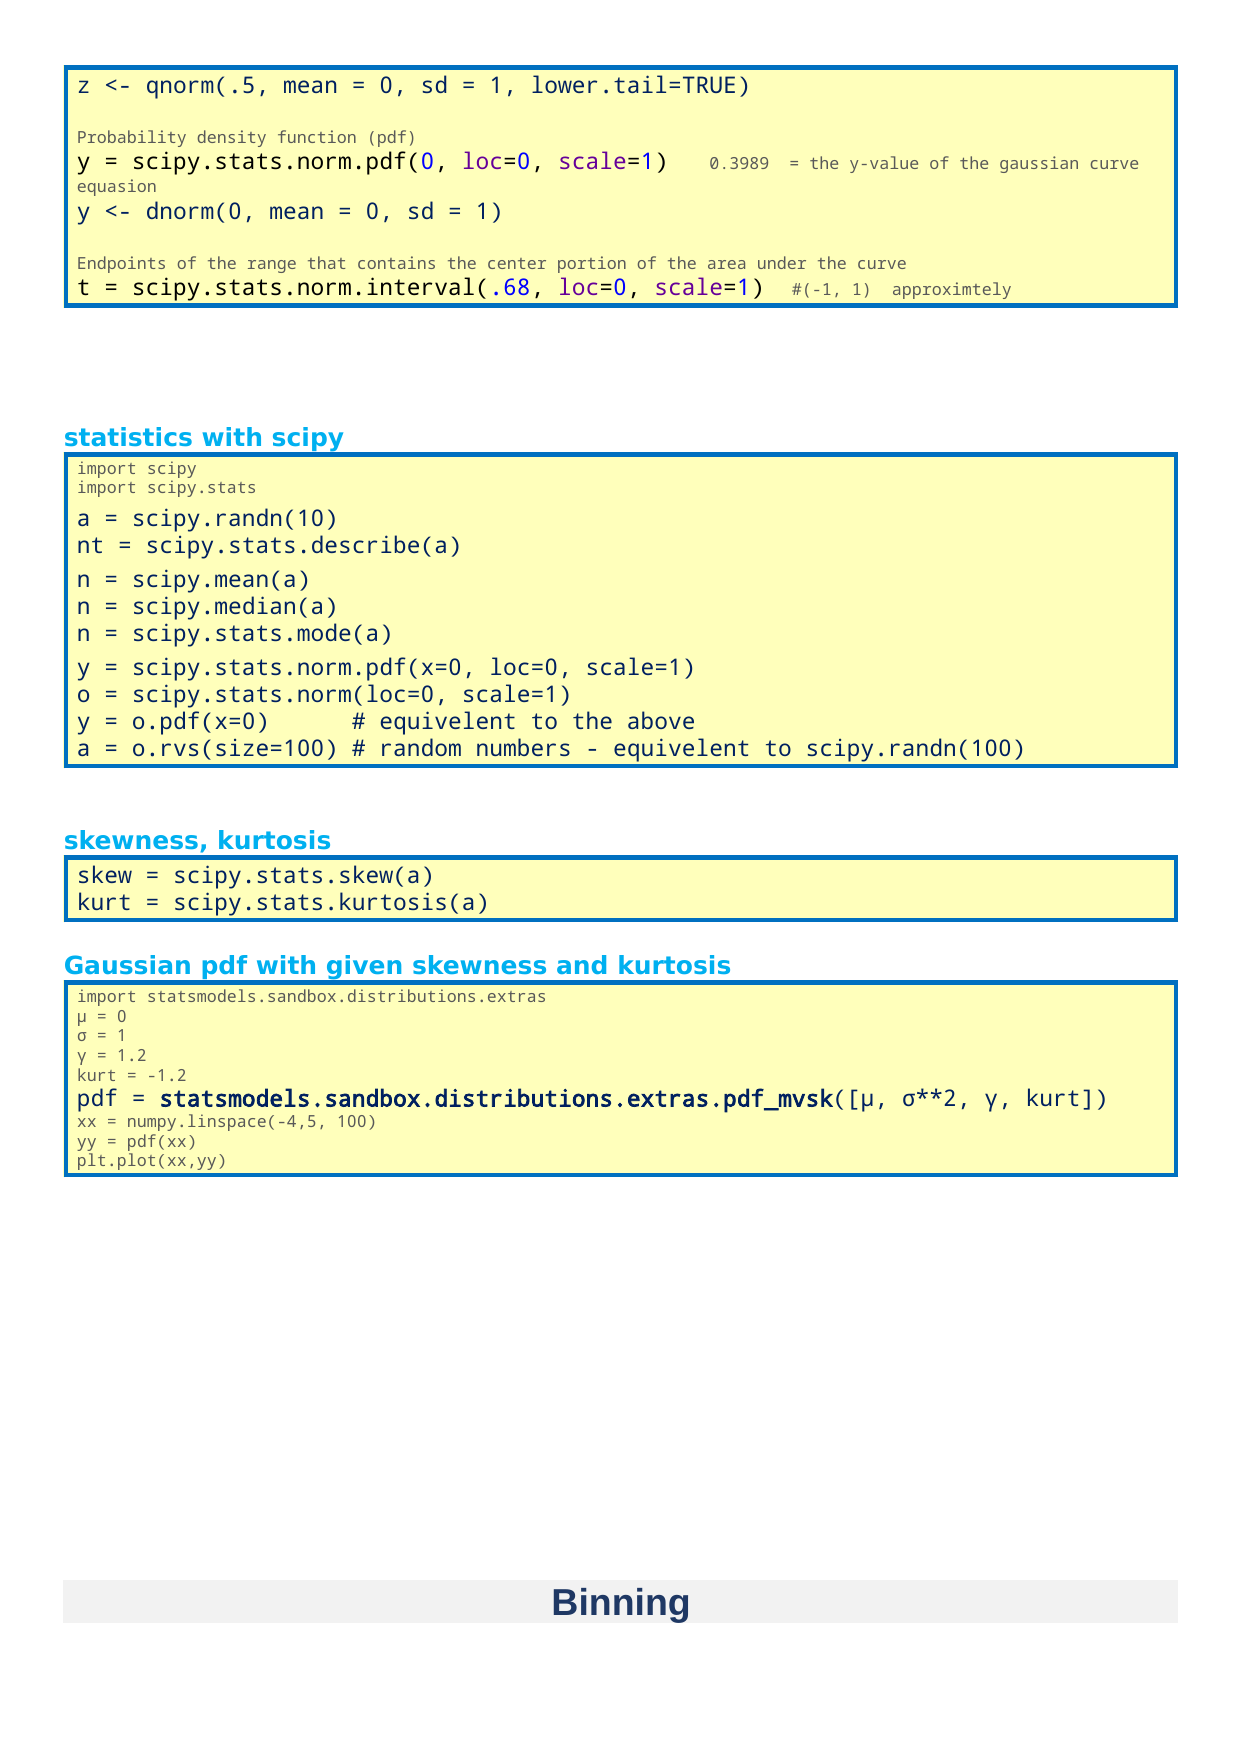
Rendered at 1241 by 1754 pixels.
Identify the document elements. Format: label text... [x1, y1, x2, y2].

text xx = numpy.linspace(-4,5, 100) [68, 1105, 1174, 1125]
title Gaussian pdf with given skewness and kurtosis [63, 951, 1178, 980]
text y = o.pdf(x=0) # equivelent to the above [68, 701, 1174, 728]
subtitle Binning [63, 1580, 1178, 1623]
text import statsmodels.sandbox.distributions.extras [68, 985, 1174, 1000]
text pdf = statsmodels.sandbox.distributions.extras.pdf_mvsk([μ, σ**2, γ, kurt]) [68, 1078, 1174, 1105]
text nt = scipy.stats.describe(a) [68, 525, 1174, 552]
text yy = pdf(xx) [68, 1125, 1174, 1144]
text z <- qnorm(.5, mean = 0, sd = 1, lower.tail=TRUE) Probability density function (pdf) y = scipy.stats.norm.pdf(0, loc=0, scale=1) 0.3989 = the y-value of the gaussian curve equasion [68, 70, 1174, 191]
text n = scipy.mean(a) [68, 559, 1174, 586]
text skew = scipy.stats.skew(a) [68, 860, 1174, 882]
text import scipy [68, 457, 1174, 472]
text μ = 0 [68, 1000, 1174, 1019]
text n = scipy.stats.mode(a) [68, 613, 1174, 640]
text n = scipy.median(a) [68, 586, 1174, 613]
text import scipy.stats [68, 472, 1174, 491]
text o = scipy.stats.norm(loc=0, scale=1) [68, 674, 1174, 701]
text a = scipy.randn(10) [68, 498, 1174, 525]
text kurt = -1.2 [68, 1059, 1174, 1078]
title skewness, kurtosis [63, 826, 1178, 855]
text a = o.rvs(size=100) # random numbers - equivelent to scipy.randn(100) [68, 728, 1174, 764]
text plt.plot(xx,yy) [68, 1144, 1174, 1173]
title statistics with scipy [63, 423, 1178, 452]
text σ = 1 [68, 1019, 1174, 1039]
text y = scipy.stats.norm.pdf(x=0, loc=0, scale=1) [68, 647, 1174, 674]
text kurt = scipy.stats.kurtosis(a) [68, 882, 1174, 918]
text y <- dnorm(0, mean = 0, sd = 1) Endpoints of the range that contains the center portion of the area under the curve t = scipy.stats.norm.interval(.68, loc=0, scale=1) #(-1, 1) approximtely [68, 191, 1174, 303]
text γ = 1.2 [68, 1039, 1174, 1059]
